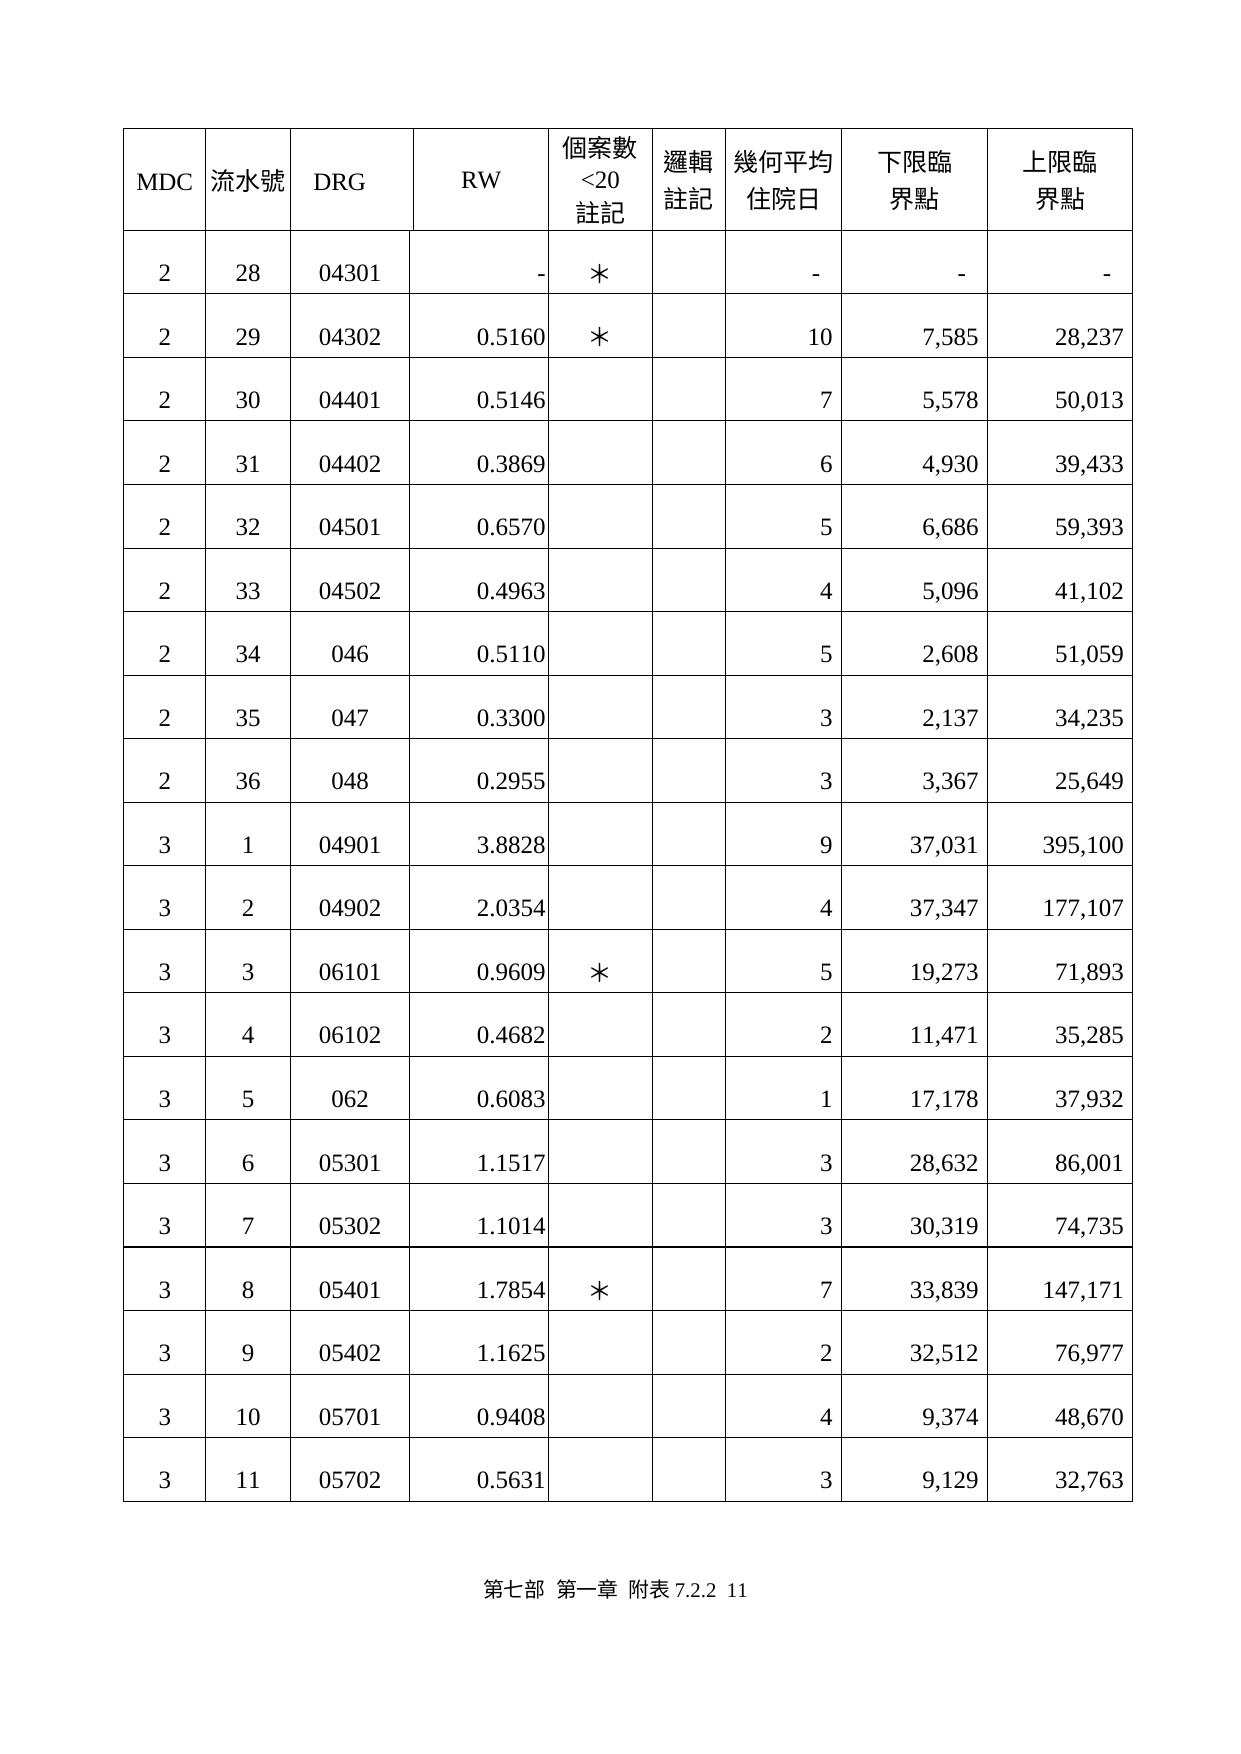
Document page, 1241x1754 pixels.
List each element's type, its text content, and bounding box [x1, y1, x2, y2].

table_cell 7,585 [842, 294, 987, 357]
table_cell 0.6083 [410, 1057, 548, 1119]
table_cell 4 [726, 1375, 841, 1437]
table_cell - [410, 231, 548, 293]
table_cell 28,632 [842, 1120, 987, 1183]
table_cell 047 [291, 676, 409, 738]
table_cell 3 [726, 1184, 841, 1246]
table_cell 59,393 [988, 485, 1132, 547]
table_cell 2 [124, 676, 205, 738]
table_cell 3 [124, 930, 205, 992]
table_cell 35 [206, 676, 290, 738]
table_cell - [726, 231, 841, 293]
table_cell 04301 [291, 231, 409, 293]
table_cell 6 [206, 1120, 290, 1183]
table_cell 4 [726, 549, 841, 611]
table_cell 3 [124, 1375, 205, 1437]
table_cell 8 [206, 1248, 290, 1310]
table_cell 395,100 [988, 803, 1132, 865]
table_cell [549, 549, 652, 611]
table_cell 0.5160 [410, 294, 548, 357]
table_cell 3 [726, 1120, 841, 1183]
table_cell 147,171 [988, 1248, 1132, 1310]
table_cell 0.4682 [410, 993, 548, 1056]
table_cell 0.9609 [410, 930, 548, 992]
table_cell 04501 [291, 485, 409, 547]
table_cell 11 [206, 1438, 290, 1501]
table_cell 0.4963 [410, 549, 548, 611]
table_cell 04502 [291, 549, 409, 611]
table_cell 2 [124, 294, 205, 357]
table_cell [653, 1184, 725, 1246]
table_cell 5 [726, 612, 841, 674]
table_cell [653, 294, 725, 357]
table_cell 32 [206, 485, 290, 547]
table_cell 9 [726, 803, 841, 865]
table_cell 11,471 [842, 993, 987, 1056]
table_cell 048 [291, 739, 409, 802]
table_cell 6,686 [842, 485, 987, 547]
table_cell 29 [206, 294, 290, 357]
table_cell 0.5146 [410, 358, 548, 420]
table_cell 5 [726, 485, 841, 547]
table_cell 1 [726, 1057, 841, 1119]
table_cell 25,649 [988, 739, 1132, 802]
table_cell 0.3869 [410, 421, 548, 484]
table_cell 0.2955 [410, 739, 548, 802]
table_cell 0.5631 [410, 1438, 548, 1501]
table_cell 04901 [291, 803, 409, 865]
table_cell [653, 1057, 725, 1119]
table_cell 28 [206, 231, 290, 293]
table_cell 06102 [291, 993, 409, 1056]
table_cell 37,031 [842, 803, 987, 865]
table_cell 10 [206, 1375, 290, 1437]
table_cell 32,512 [842, 1311, 987, 1373]
table_cell [549, 1438, 652, 1501]
table_cell 05402 [291, 1311, 409, 1373]
table_cell 19,273 [842, 930, 987, 992]
table_header MDC [124, 129, 205, 230]
table_cell 05301 [291, 1120, 409, 1183]
table_cell 33 [206, 549, 290, 611]
table_cell 1 [206, 803, 290, 865]
table_cell 2 [124, 231, 205, 293]
table_cell 2 [726, 1311, 841, 1373]
table_cell ＊ [549, 231, 652, 293]
table_cell 3 [124, 1120, 205, 1183]
table_cell 74,735 [988, 1184, 1132, 1246]
table_cell 5 [206, 1057, 290, 1119]
table_cell [549, 676, 652, 738]
table_cell [653, 1120, 725, 1183]
table_cell 3 [726, 676, 841, 738]
table_cell 39,433 [988, 421, 1132, 484]
table_cell 50,013 [988, 358, 1132, 420]
table_header 邏輯註記 [653, 129, 725, 230]
table_cell 7 [726, 358, 841, 420]
table_cell 86,001 [988, 1120, 1132, 1183]
table_cell 17,178 [842, 1057, 987, 1119]
table_cell 0.6570 [410, 485, 548, 547]
table_cell 05401 [291, 1248, 409, 1310]
table_cell [549, 1311, 652, 1373]
table_cell 35,285 [988, 993, 1132, 1056]
table_cell 05302 [291, 1184, 409, 1246]
table_cell 2 [206, 866, 290, 929]
table_cell 3 [124, 1248, 205, 1310]
table_cell 3,367 [842, 739, 987, 802]
table_cell [653, 1438, 725, 1501]
table_cell 3 [124, 1184, 205, 1246]
table_cell 2 [124, 739, 205, 802]
table_cell 3 [124, 1057, 205, 1119]
table_cell 9,374 [842, 1375, 987, 1437]
table_cell 30 [206, 358, 290, 420]
table_cell 7 [206, 1184, 290, 1246]
table_header DRG [291, 129, 413, 230]
table_cell [549, 612, 652, 674]
table_cell 5,578 [842, 358, 987, 420]
table_cell 7 [726, 1248, 841, 1310]
table_cell [653, 1375, 725, 1437]
table_cell 4,930 [842, 421, 987, 484]
table_cell 06101 [291, 930, 409, 992]
table_cell 1.7854 [410, 1248, 548, 1310]
table_cell [653, 866, 725, 929]
table_header RW [414, 129, 548, 230]
table_cell [549, 993, 652, 1056]
table_cell 0.9408 [410, 1375, 548, 1437]
table_cell 71,893 [988, 930, 1132, 992]
table_cell 3.8828 [410, 803, 548, 865]
table_cell 1.1625 [410, 1311, 548, 1373]
table_cell [653, 1248, 725, 1310]
table_cell [653, 739, 725, 802]
table_cell 3 [726, 739, 841, 802]
table_cell 51,059 [988, 612, 1132, 674]
table_cell [549, 358, 652, 420]
table_cell 2 [726, 993, 841, 1056]
table_cell 177,107 [988, 866, 1132, 929]
table_cell [653, 421, 725, 484]
table_cell ＊ [549, 930, 652, 992]
table_cell 3 [124, 993, 205, 1056]
table_cell 37,347 [842, 866, 987, 929]
table_cell [549, 1120, 652, 1183]
table_cell 04402 [291, 421, 409, 484]
table_cell 9 [206, 1311, 290, 1373]
table_cell 34,235 [988, 676, 1132, 738]
table_header 下限臨 界點 [842, 129, 987, 230]
table_cell - [988, 231, 1132, 293]
table_cell 2 [124, 421, 205, 484]
table_cell 28,237 [988, 294, 1132, 357]
table_cell 3 [124, 803, 205, 865]
table_header 個案數<20 註記 [549, 129, 652, 230]
table_cell [549, 421, 652, 484]
table_cell 2 [124, 358, 205, 420]
table_header 流水號 [206, 129, 290, 230]
table_cell ＊ [549, 294, 652, 357]
table_cell 37,932 [988, 1057, 1132, 1119]
table_cell [653, 1311, 725, 1373]
table_cell [653, 231, 725, 293]
table_cell [653, 358, 725, 420]
table_cell 33,839 [842, 1248, 987, 1310]
table_cell 5 [726, 930, 841, 992]
table_cell [653, 549, 725, 611]
table_cell 3 [124, 1311, 205, 1373]
table_header 上限臨 界點 [988, 129, 1132, 230]
table_cell 1.1014 [410, 1184, 548, 1246]
table_cell 5,096 [842, 549, 987, 611]
table_cell 3 [124, 866, 205, 929]
table_cell 36 [206, 739, 290, 802]
table_cell 04902 [291, 866, 409, 929]
table_cell [549, 485, 652, 547]
table_cell 05702 [291, 1438, 409, 1501]
table_cell [549, 803, 652, 865]
table_cell 32,763 [988, 1438, 1132, 1501]
table_cell 10 [726, 294, 841, 357]
table_cell ＊ [549, 1248, 652, 1310]
table_cell 0.5110 [410, 612, 548, 674]
table_cell [653, 993, 725, 1056]
table_cell [653, 676, 725, 738]
table_cell [549, 739, 652, 802]
table_cell [653, 803, 725, 865]
table_cell 76,977 [988, 1311, 1132, 1373]
table_cell 34 [206, 612, 290, 674]
table_cell [549, 1184, 652, 1246]
table_cell 30,319 [842, 1184, 987, 1246]
table_cell 062 [291, 1057, 409, 1119]
table_cell 6 [726, 421, 841, 484]
table_cell 41,102 [988, 549, 1132, 611]
table_cell [653, 930, 725, 992]
table_cell 48,670 [988, 1375, 1132, 1437]
table_cell 04401 [291, 358, 409, 420]
table_cell 3 [124, 1438, 205, 1501]
table_cell 2,608 [842, 612, 987, 674]
table_cell 05701 [291, 1375, 409, 1437]
table_cell [549, 1057, 652, 1119]
table_cell 3 [206, 930, 290, 992]
table_cell 9,129 [842, 1438, 987, 1501]
table_cell 31 [206, 421, 290, 484]
table_cell - [842, 231, 987, 293]
table_cell [653, 485, 725, 547]
table_cell [549, 1375, 652, 1437]
table_cell 2 [124, 485, 205, 547]
table_cell 2,137 [842, 676, 987, 738]
table_cell 04302 [291, 294, 409, 357]
table_cell 2.0354 [410, 866, 548, 929]
table_cell 2 [124, 612, 205, 674]
table_cell 3 [726, 1438, 841, 1501]
table_header 幾何平均住院日 [726, 129, 841, 230]
table_cell 4 [206, 993, 290, 1056]
table_cell 2 [124, 549, 205, 611]
table_cell 1.1517 [410, 1120, 548, 1183]
table_cell [549, 866, 652, 929]
table_cell 0.3300 [410, 676, 548, 738]
table_cell 046 [291, 612, 409, 674]
table_cell [653, 612, 725, 674]
table_cell 4 [726, 866, 841, 929]
